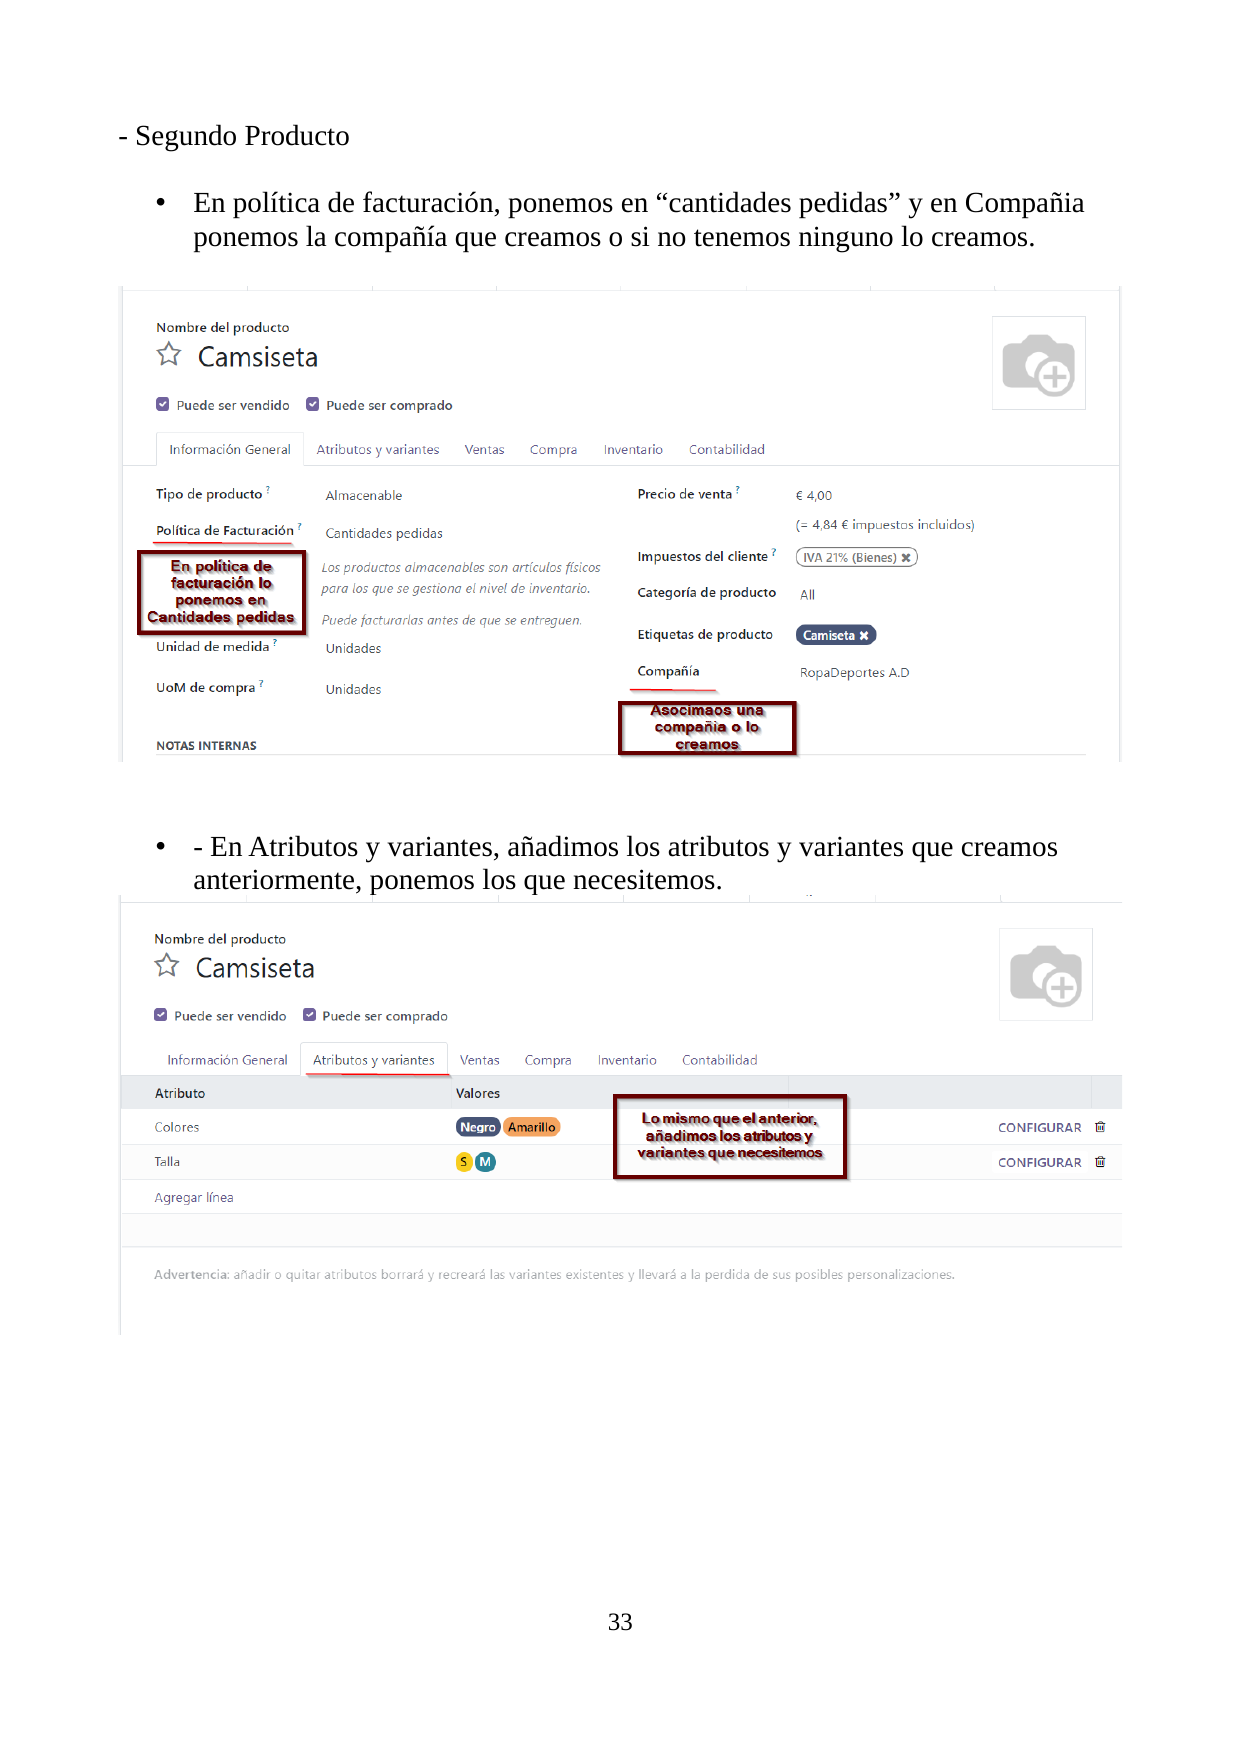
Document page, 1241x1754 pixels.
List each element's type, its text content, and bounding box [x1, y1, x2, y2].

list En política de facturación, ponemos en “cantidades pedidas” y en Compañia ponemos la compañía que creamos o si no tenemos ninguno lo creamos. [156, 185, 1122, 252]
text - Segundo Producto [118, 118, 1122, 152]
picture [118, 895, 1123, 1335]
picture [118, 286, 1123, 762]
list - En Atributos y variantes, añadimos los atributos y variantes que creamos anteriormente, ponemos los que necesitemos. [156, 829, 1122, 895]
